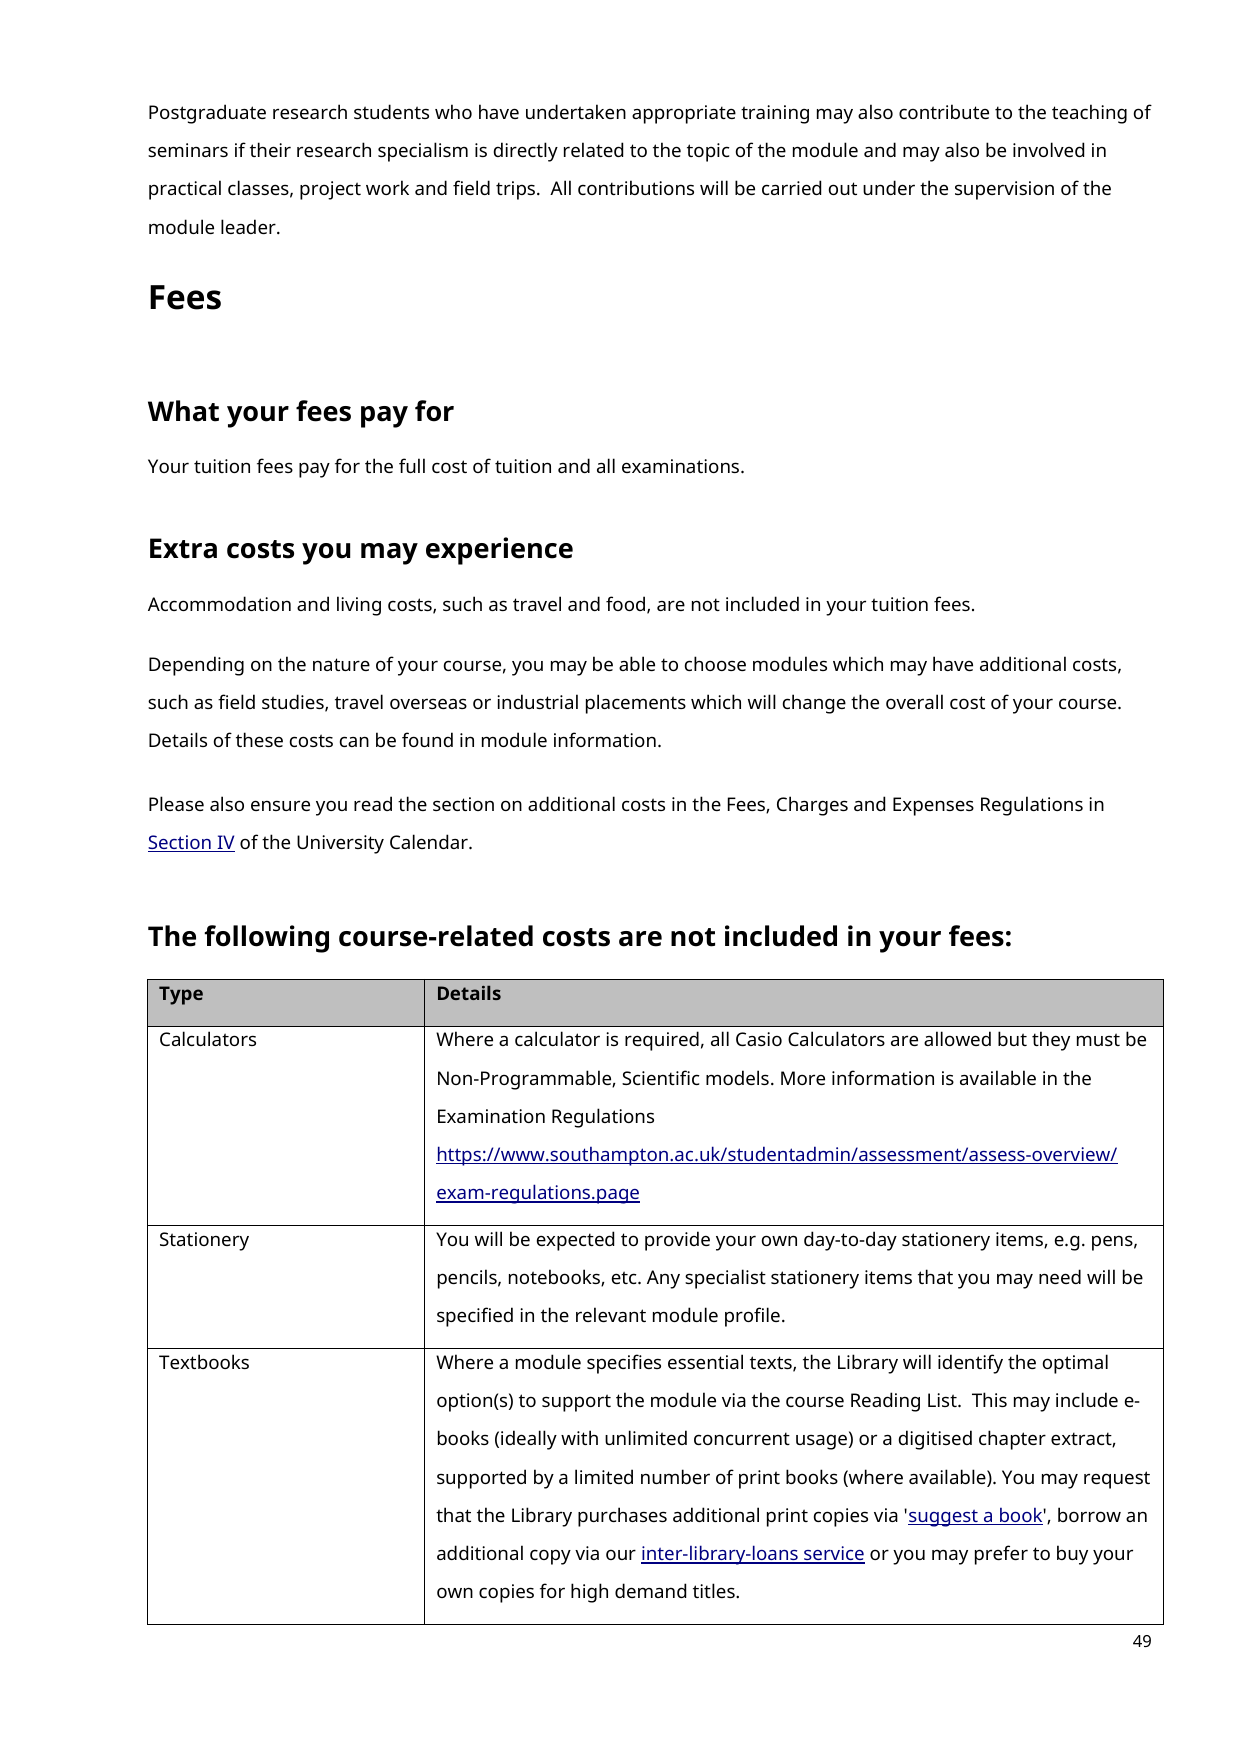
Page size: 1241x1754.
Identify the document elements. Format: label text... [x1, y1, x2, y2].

table_cell Stationery [148, 1226, 424, 1348]
subtitle The following course-related costs are not included in your fees: [148, 917, 1152, 954]
subtitle Extra costs you may experience [148, 529, 1152, 566]
table_header Details [425, 980, 1163, 1026]
table_cell Where a module specifies essential texts, the Library will identify the optimal option(s) to support the module via the course Reading List. This may include e-books (ideally with unlimited concurrent usage) or a digitised chapter extract, supported by a limited number of print books (where available). You may request that the Library purchases additional print copies via 'suggest a book', borrow an additional copy via our inter-library-loans service or you may prefer to buy your own copies for high demand titles. [425, 1349, 1163, 1624]
text Please also ensure you read the section on additional costs in the Fees, Charges and Expenses Regulations in Section IV of the University Calendar. [148, 791, 1152, 854]
text Postgraduate research students who have undertaken appropriate training may also contribute to the teaching of seminars if their research specialism is directly related to the topic of the module and may also be involved in practical classes, project work and field trips. All contributions will be carried out under the supervision of the module leader. [148, 99, 1152, 239]
subtitle What your fees pay for [148, 392, 1152, 429]
table_cell Calculators [148, 1027, 424, 1225]
table_cell You will be expected to provide your own day-to-day stationery items, e.g. pens, pencils, notebooks, etc. Any specialist stationery items that you may need will be specified in the relevant module profile. [425, 1226, 1163, 1348]
text Depending on the nature of your course, you may be able to choose modules which may have additional costs, such as field studies, travel overseas or industrial placements which will change the overall cost of your course. Details of these costs can be found in module information. [148, 651, 1152, 753]
table_cell Textbooks [148, 1349, 424, 1624]
table_cell Where a calculator is required, all Casio Calculators are allowed but they must be Non-Programmable, Scientific models. More information is available in the Examination Regulations https://www.southampton.ac.uk/studentadmin/assessment/assess-overview/exam-regulations.page [425, 1027, 1163, 1225]
text Accommodation and living costs, such as travel and food, are not included in your tuition fees. [148, 591, 1152, 617]
text Your tuition fees pay for the full cost of tuition and all examinations. [148, 454, 1152, 479]
table_header Type [148, 980, 424, 1026]
subtitle Fees [148, 274, 1152, 319]
